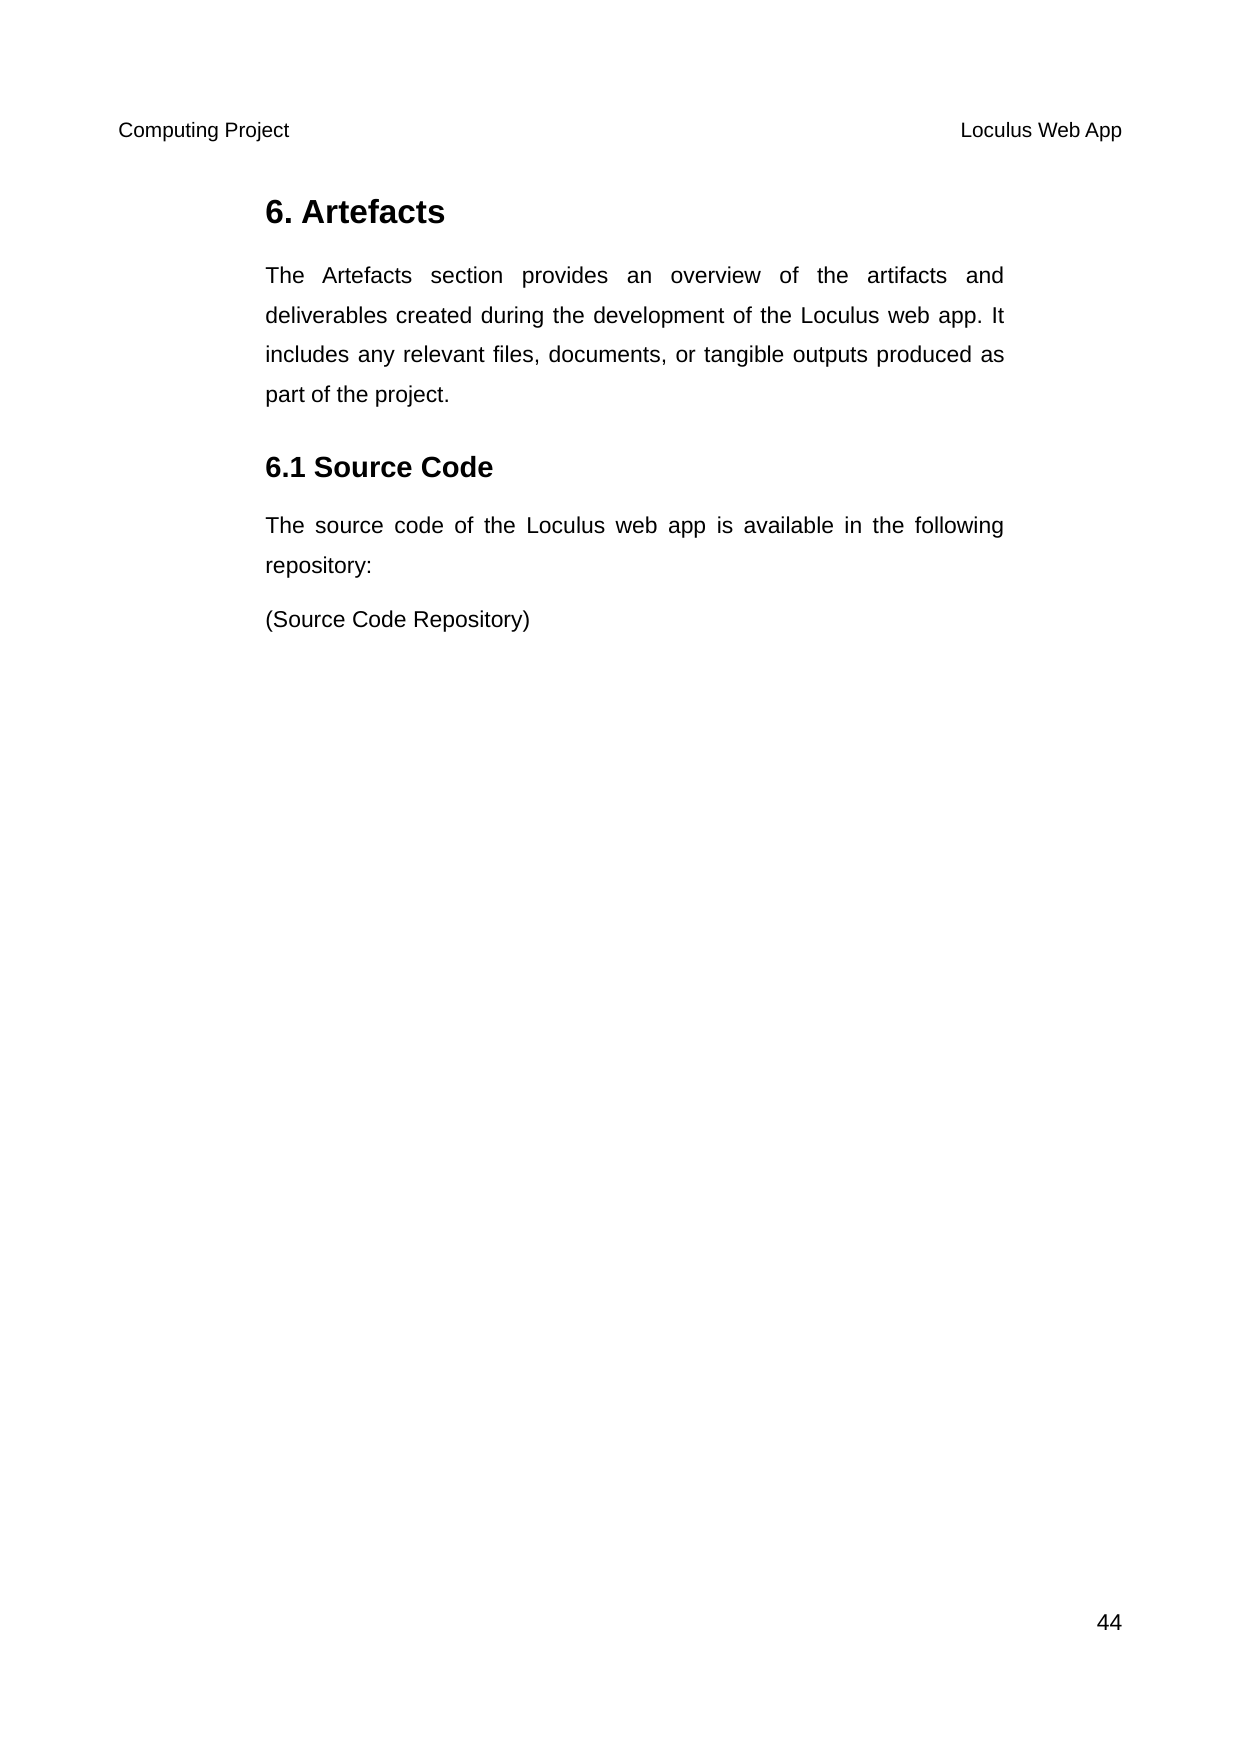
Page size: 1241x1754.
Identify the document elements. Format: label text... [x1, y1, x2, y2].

text (Source Code Repository) [265, 606, 1005, 632]
text The source code of the Loculus web app is available in the following repository: [265, 512, 1005, 578]
subtitle 6. Artefacts [265, 192, 1005, 231]
text The Artefacts section provides an overview of the artifacts and deliverables created during the development of the Loculus web app. It includes any relevant files, documents, or tangible outputs produced as part of the project. [265, 262, 1005, 407]
subtitle 6.1 Source Code [265, 449, 1005, 483]
